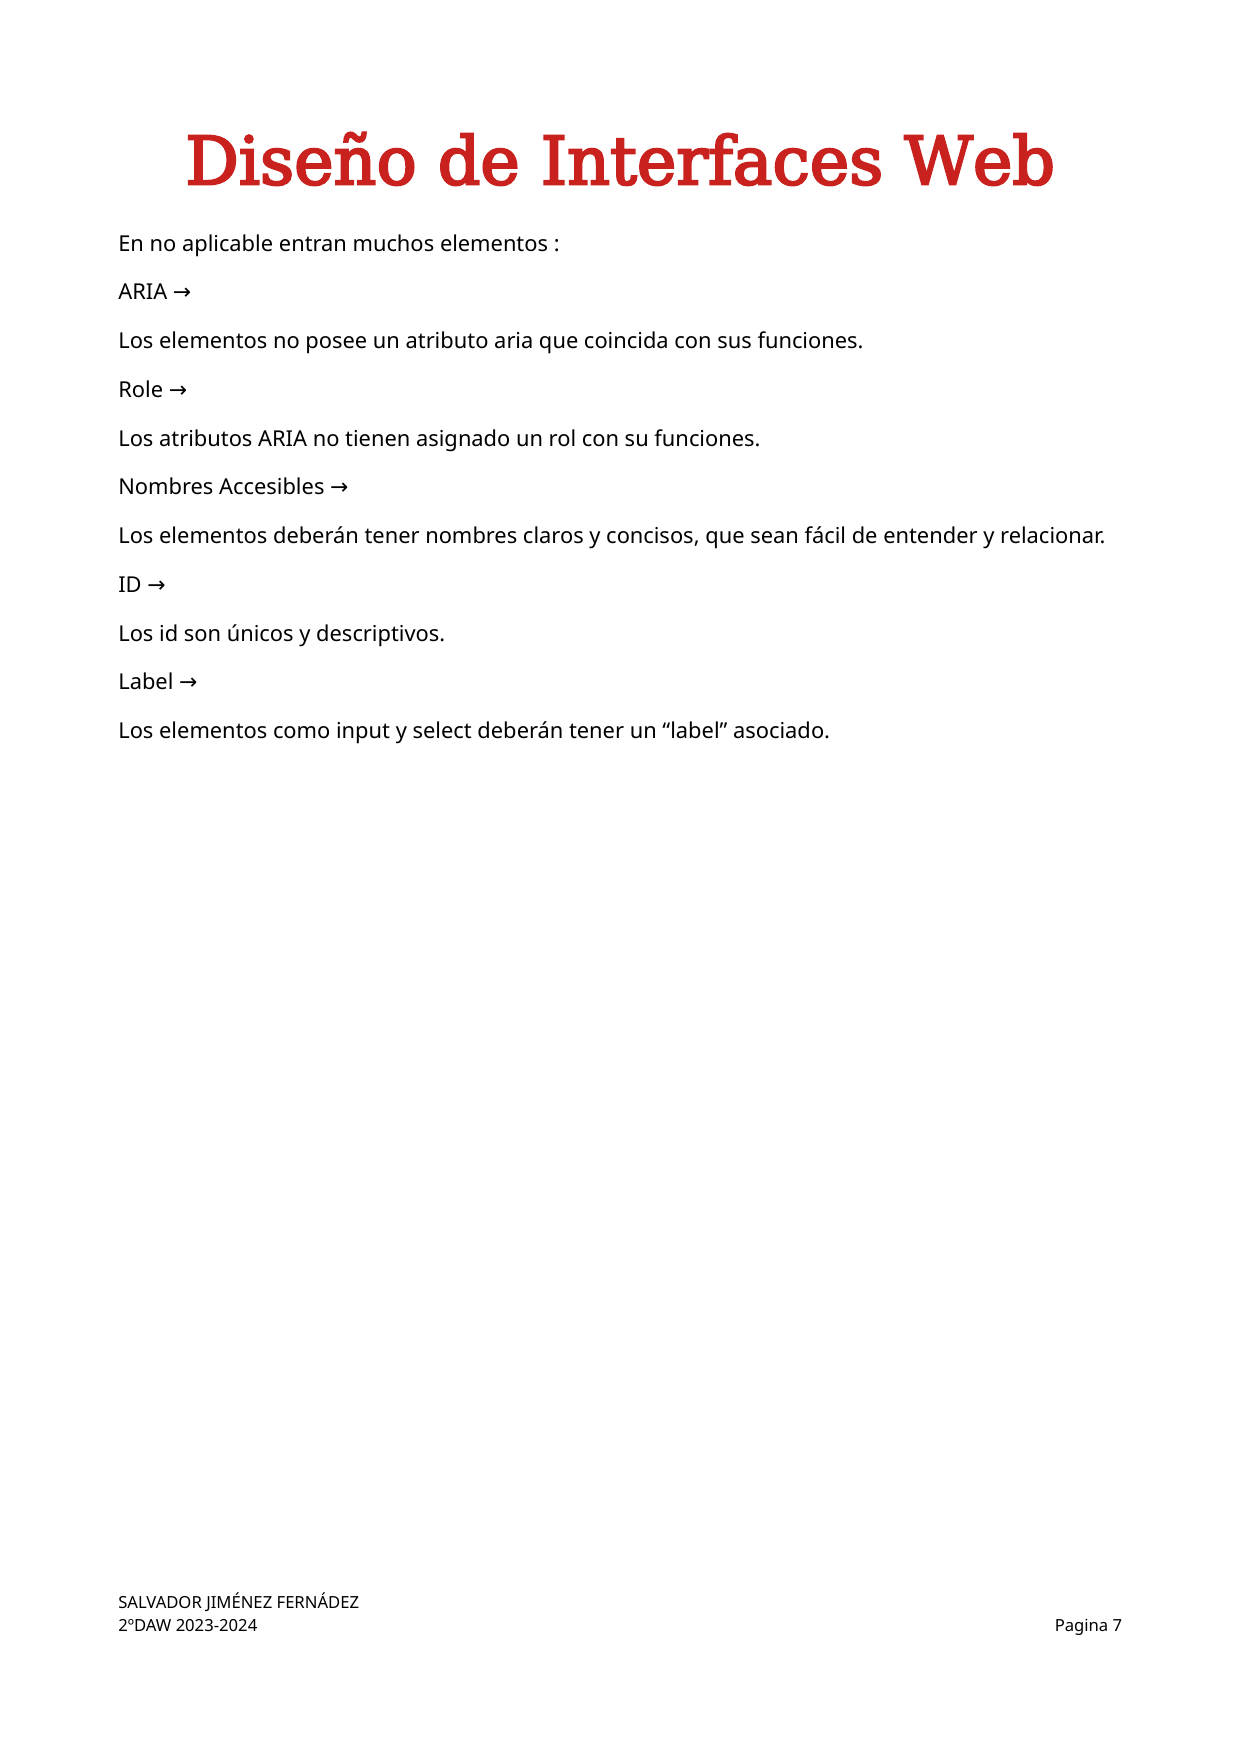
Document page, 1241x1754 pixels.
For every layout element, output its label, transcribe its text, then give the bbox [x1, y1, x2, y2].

text Los atributos ARIA no tienen asignado un rol con su funciones. [118, 423, 1122, 452]
text Label → [118, 666, 1122, 696]
text ARIA → [118, 276, 1122, 306]
text Nombres Accesibles → [118, 471, 1122, 501]
text Role → [118, 374, 1122, 404]
text Los id son únicos y descriptivos. [118, 618, 1122, 647]
text ID → [118, 569, 1122, 599]
text Los elementos no posee un atributo aria que coincida con sus funciones. [118, 325, 1122, 355]
text Los elementos deberán tener nombres claros y concisos, que sean fácil de entender y relacionar. [118, 520, 1122, 550]
text Los elementos como input y select deberán tener un “label” asociado. [118, 715, 1122, 745]
text En no aplicable entran muchos elementos : [118, 228, 1122, 257]
